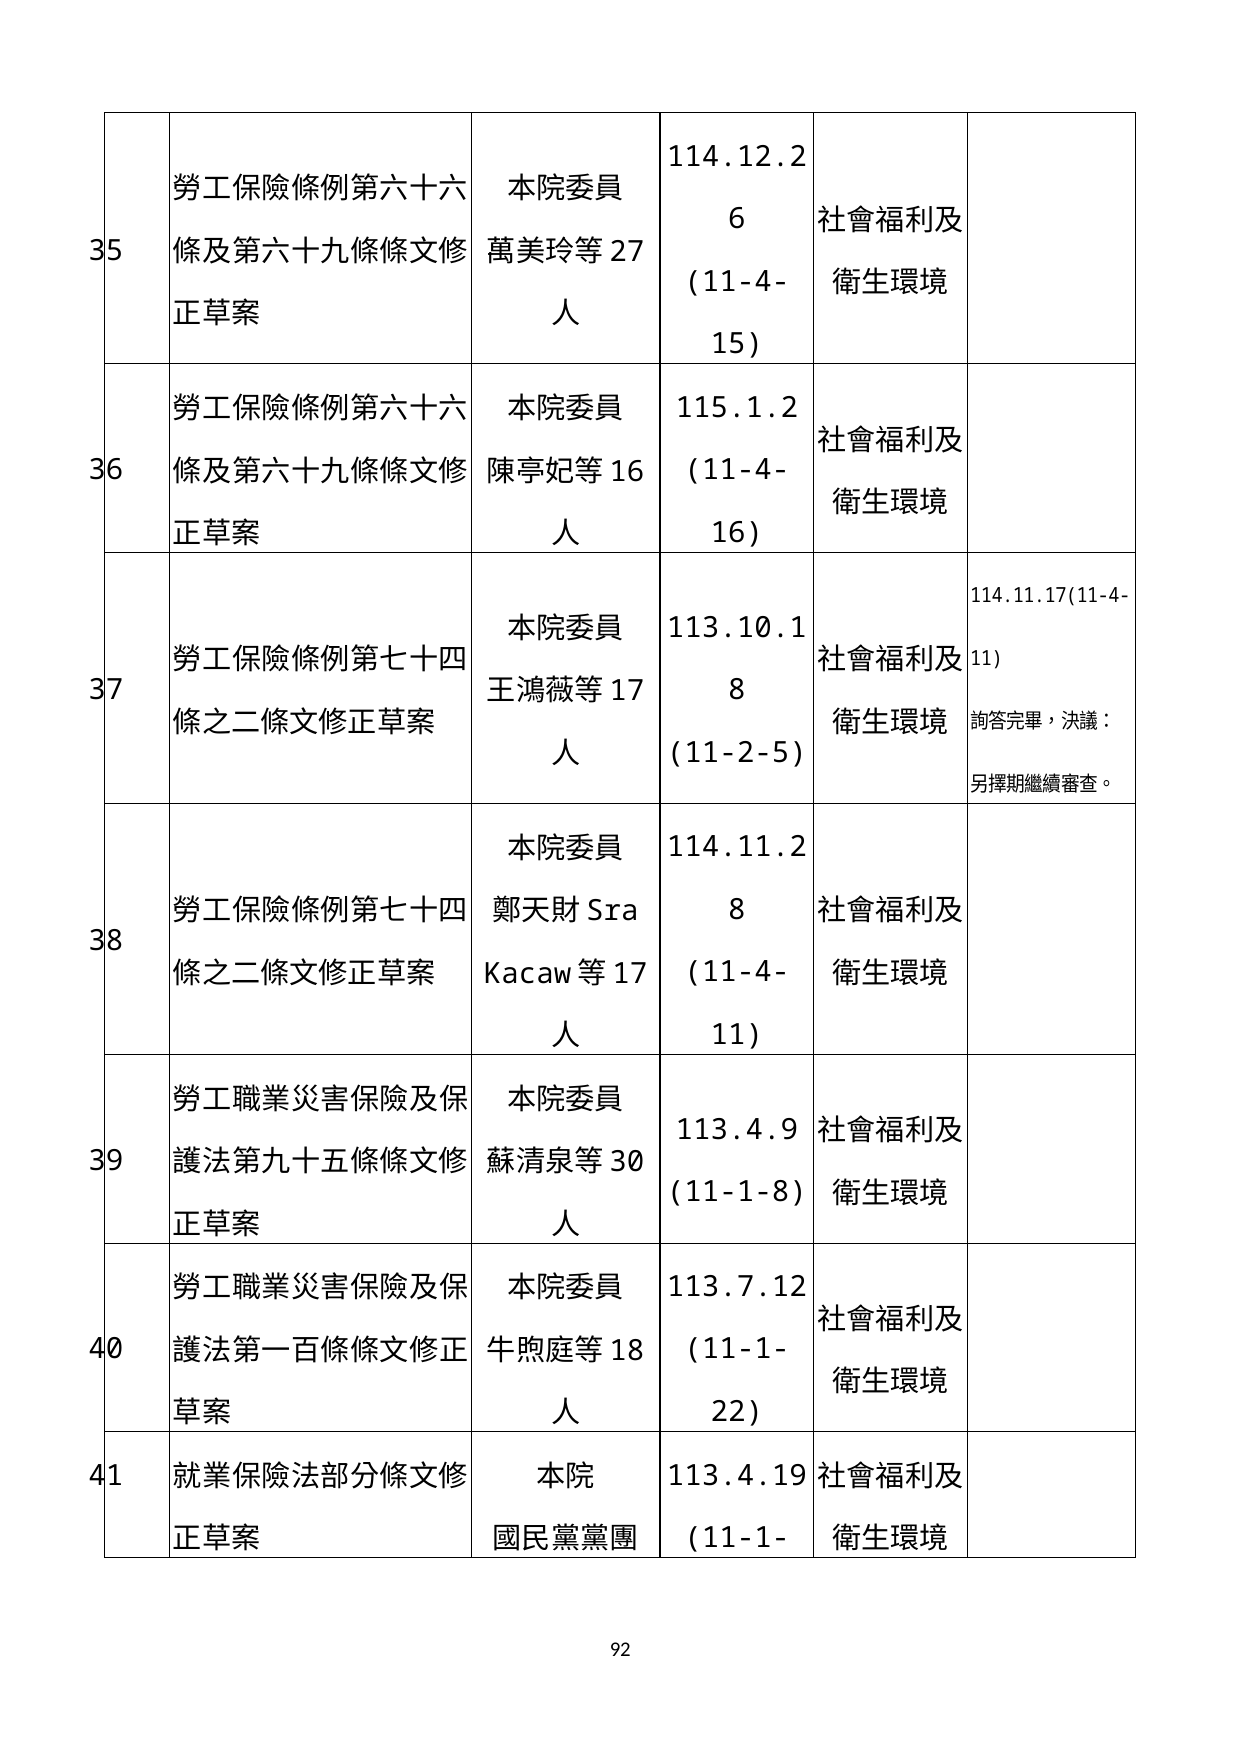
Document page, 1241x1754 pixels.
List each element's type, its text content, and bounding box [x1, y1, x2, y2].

table_cell 本院委員 陳亭妃等16人 [472, 364, 659, 552]
table_cell 114.12.26 (11-4-15) [661, 113, 813, 363]
table_cell [968, 804, 1135, 1054]
table_cell 114.11.28 (11-4-11) [661, 804, 813, 1054]
table_cell 115.1.2 (11-4-16) [661, 364, 813, 552]
table_cell [968, 1055, 1135, 1242]
table_cell 本院 國民黨黨團 [472, 1432, 659, 1557]
table_cell 社會福利及衛生環境 [814, 364, 967, 552]
table_cell [105, 1055, 169, 1242]
table_cell 本院委員 鄭天財Sra Kacaw等17人 [472, 804, 659, 1054]
table_cell 勞工保險條例第六十六條及第六十九條條文修正草案 [170, 113, 471, 363]
table_cell 社會福利及衛生環境 [814, 113, 967, 363]
table_cell 113.4.9 (11-1-8) [661, 1055, 813, 1242]
table_cell 113.7.12 (11-1-22) [661, 1244, 813, 1431]
table_cell 114.11.17(11-4-11) 詢答完畢，決議：另擇期繼續審查。 [968, 553, 1135, 803]
table_cell 113.10.18 (11-2-5) [661, 553, 813, 803]
table_cell [105, 113, 169, 363]
table_cell 勞工保險條例第七十四條之二條文修正草案 [170, 804, 471, 1054]
table_cell 勞工保險條例第七十四條之二條文修正草案 [170, 553, 471, 803]
table_cell [968, 364, 1135, 552]
table_cell 本院委員 王鴻薇等17人 [472, 553, 659, 803]
table_cell [968, 1244, 1135, 1431]
table_cell [968, 113, 1135, 363]
table_cell [105, 1244, 169, 1431]
table_cell 社會福利及衛生環境 [814, 1244, 967, 1431]
table_cell 就業保險法部分條文修正草案 [170, 1432, 471, 1557]
table_cell 勞工職業災害保險及保護法第九十五條條文修正草案 [170, 1055, 471, 1242]
table_cell 本院委員 蘇清泉等30人 [472, 1055, 659, 1242]
table_cell 本院委員 萬美玲等27人 [472, 113, 659, 363]
table_cell [968, 1432, 1135, 1557]
table_cell [105, 364, 169, 552]
table_cell [105, 553, 169, 803]
table_cell 社會福利及衛生環境 [814, 1432, 967, 1557]
table_cell 勞工職業災害保險及保護法第一百條條文修正草案 [170, 1244, 471, 1431]
table_cell 社會福利及衛生環境 [814, 804, 967, 1054]
table_cell 勞工保險條例第六十六條及第六十九條條文修正草案 [170, 364, 471, 552]
table_cell 社會福利及衛生環境 [814, 553, 967, 803]
table_cell [105, 804, 169, 1054]
table_cell 本院委員 牛煦庭等18人 [472, 1244, 659, 1431]
table_cell [105, 1432, 169, 1557]
table_cell 113.4.19 (11-1- [661, 1432, 813, 1557]
table_cell 社會福利及衛生環境 [814, 1055, 967, 1242]
